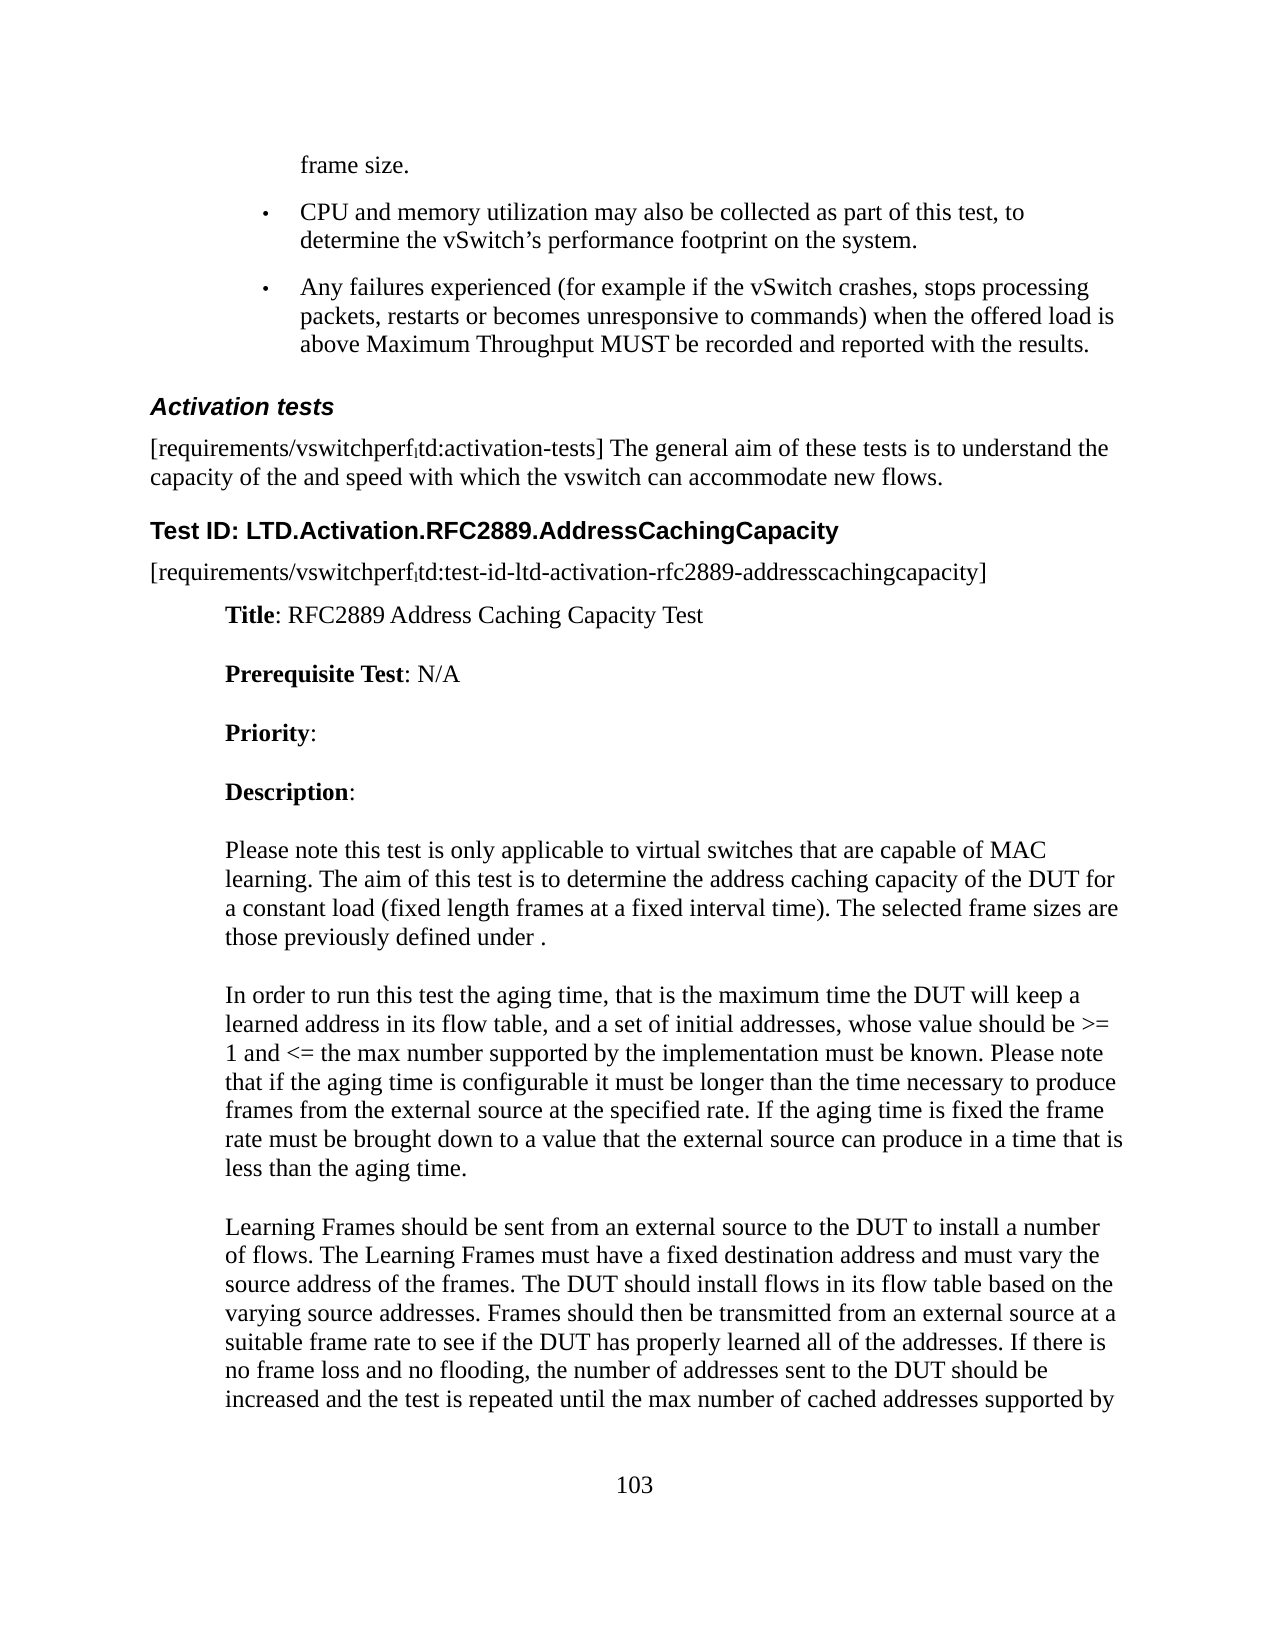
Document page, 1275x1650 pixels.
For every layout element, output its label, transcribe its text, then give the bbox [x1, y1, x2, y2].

subtitle Test ID: LTD.Activation.RFC2889.AddressCachingCapacity [150, 516, 1125, 544]
text Prerequisite Test: N/A [225, 659, 1125, 688]
text In order to run this test the aging time, that is the maximum time the DUT will keep a learned address in its flow table, and a set of initial addresses, whose value should be >= 1 and <= the max number supported by the implementation must be known. Please note that if the aging time is configurable it must be longer than the time necessary to produce frames from the external source at the specified rate. If the aging time is fixed the frame rate must be brought down to a value that the external source can produce in a time that is less than the aging time. [225, 981, 1125, 1182]
text Learning Frames should be sent from an external source to the DUT to install a number of flows. The Learning Frames must have a fixed destination address and must vary the source address of the frames. The DUT should install flows in its flow table based on the varying source addresses. Frames should then be transmitted from an external source at a suitable frame rate to see if the DUT has properly learned all of the addresses. If there is no frame loss and no flooding, the number of addresses sent to the DUT should be increased and the test is repeated until the max number of cached addresses supported by [225, 1212, 1125, 1413]
text Title: RFC2889 Address Caching Capacity Test [225, 601, 1125, 629]
text [requirements/vswitchperfltd:test-id-ltd-activation-rfc2889-addresscachingcapacity] [150, 557, 1125, 586]
list CPU and memory utilization may also be collected as part of this test, to determine the vSwitch’s performance footprint on the system. [262, 197, 1125, 254]
subtitle Activation tests [150, 392, 1125, 421]
text Please note this test is only applicable to virtual switches that are capable of MAC learning. The aim of this test is to determine the address caching capacity of the DUT for a constant load (fixed length frames at a fixed interval time). The selected frame sizes are those previously defined under . [225, 836, 1125, 951]
text [requirements/vswitchperfltd:activation-tests] The general aim of these tests is to understand the capacity of the and speed with which the vswitch can accommodate new flows. [150, 433, 1125, 491]
list frame size. [262, 150, 1125, 179]
text Priority: [225, 718, 1125, 747]
text Description: [225, 777, 1125, 806]
list Any failures experienced (for example if the vSwitch crashes, stops processing packets, restarts or becomes unresponsive to commands) when the offered load is above Maximum Throughput MUST be recorded and reported with the results. [262, 272, 1125, 358]
